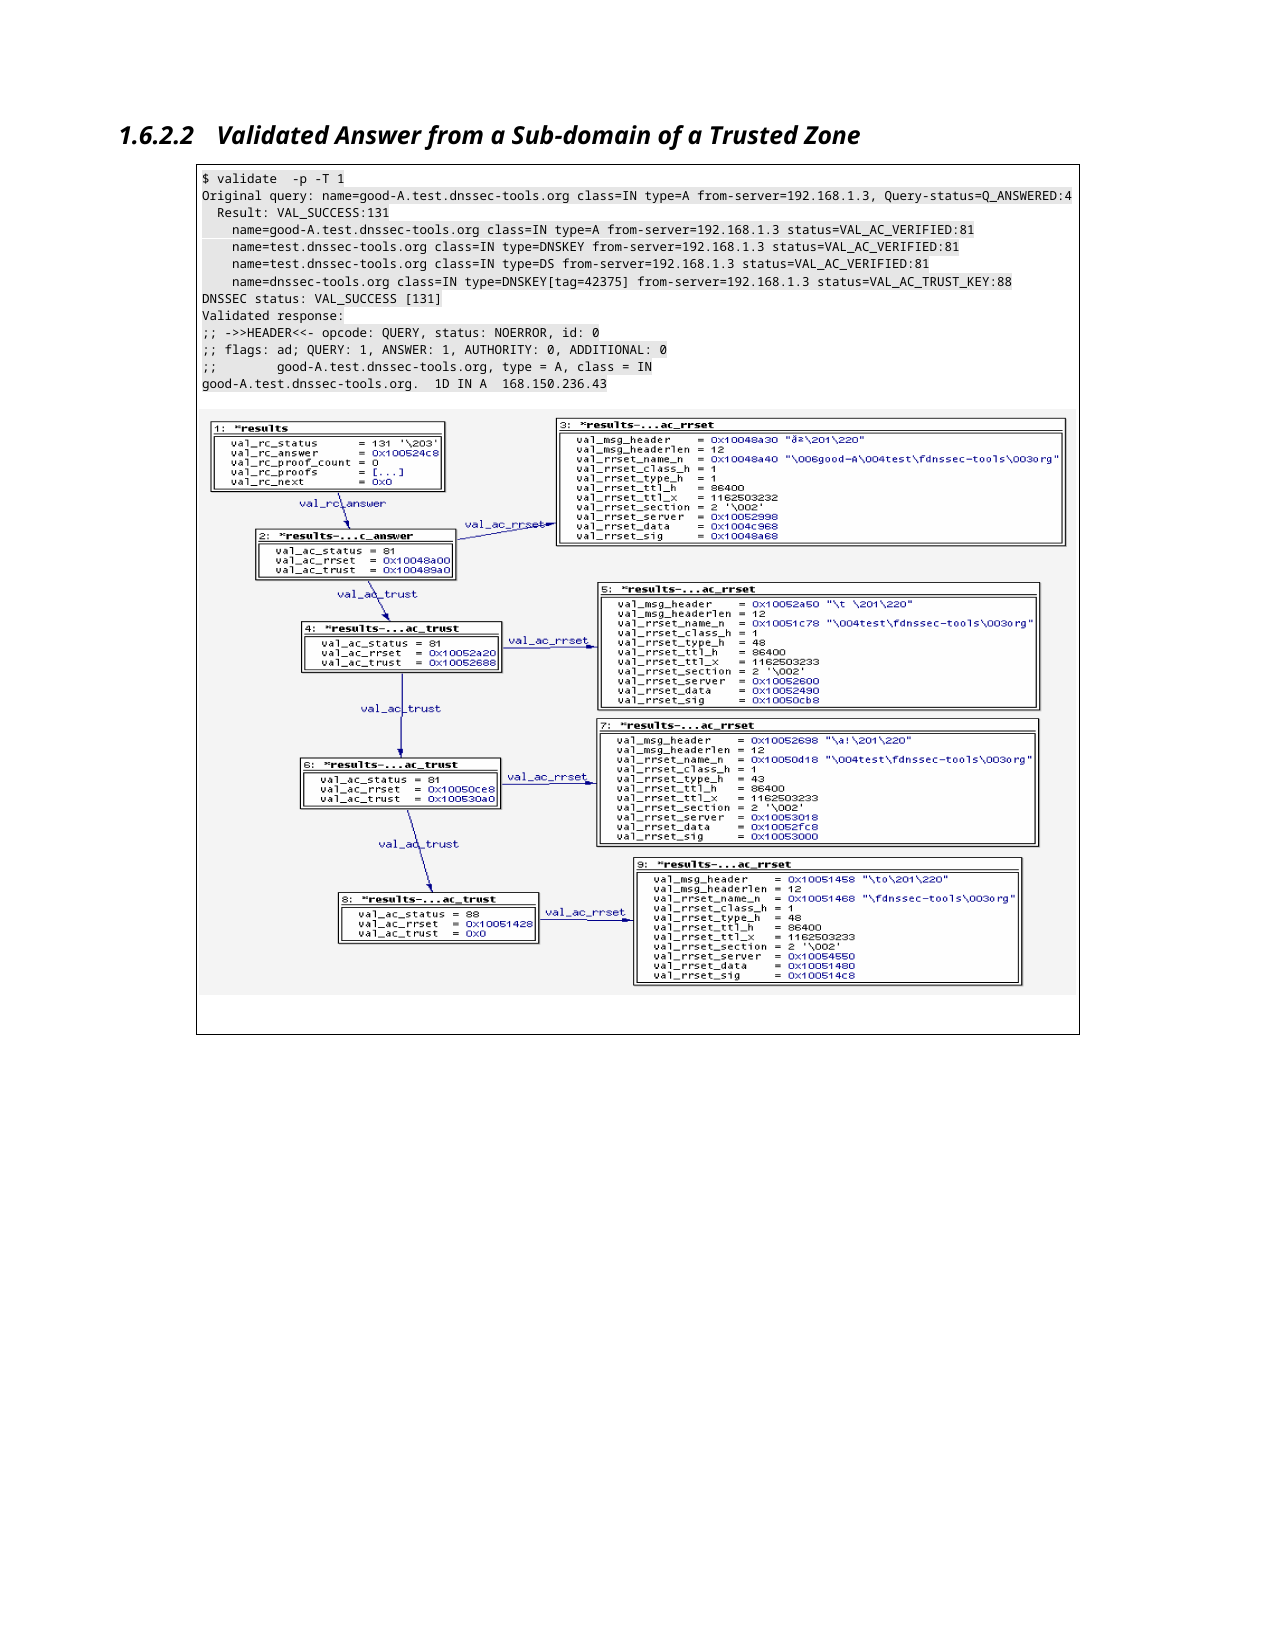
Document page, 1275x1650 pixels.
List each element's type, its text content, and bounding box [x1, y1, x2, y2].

subtitle Validated Answer from a Sub-domain of a Trusted Zone [118, 118, 1157, 152]
table_header $ validate -p -T 1 Original query: name=good-A.test.dnssec-tools.org class=IN type=A from-server=192.168.1.3, Query-status=Q_ANSWERED:4 Result: VAL_SUCCESS:131 name=good-A.test.dnssec-tools.org class=IN type=A from-server=192.168.1.3 status=VAL_AC_VERIFIED:81 name=test.dnssec-tools.org class=IN type=DNSKEY from-server=192.168.1.3 status=VAL_AC_VERIFIED:81 name=test.dnssec-tools.org class=IN type=DS from-server=192.168.1.3 status=VAL_AC_VERIFIED:81 name=dnssec-tools.org class=IN type=DNSKEY[tag=42375] from-server=192.168.1.3 status=VAL_AC_TRUST_KEY:88 DNSSEC status: VAL_SUCCESS [131] Validated response: ;; ->>HEADER<<- opcode: QUERY, status: NOERROR, id: 0 ;; flags: ad; QUERY: 1, ANSWER: 1, AUTHORITY: 0, ADDITIONAL: 0 ;; good-A.test.dnssec-tools.org, type = A, class = IN good-A.test.dnssec-tools.org. 1D IN A 168.150.236.43 [197, 165, 1079, 1034]
